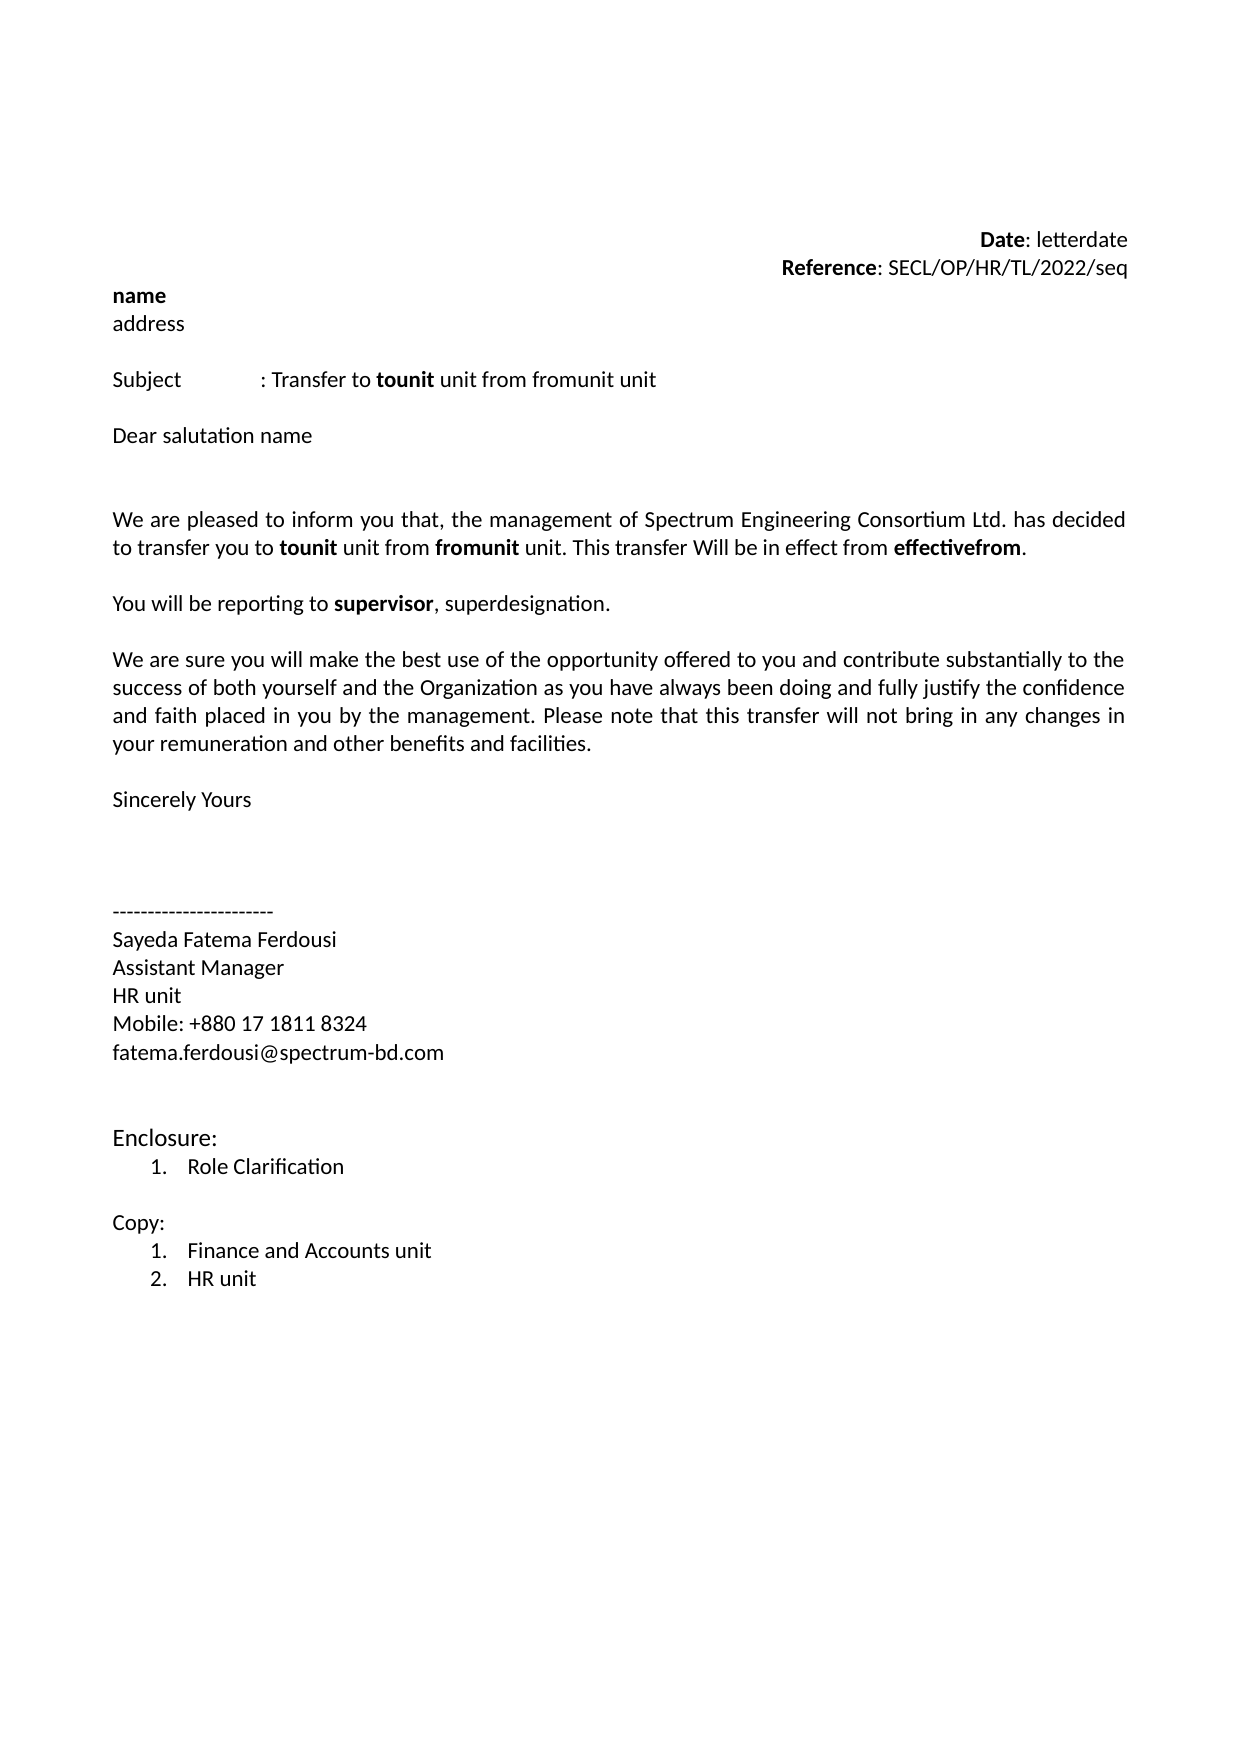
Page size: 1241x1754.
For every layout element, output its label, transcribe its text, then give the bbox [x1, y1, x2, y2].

text Dear salutation name [112, 421, 1128, 449]
text ----------------------- [112, 897, 1128, 926]
text Assistant Manager [112, 953, 1128, 982]
text Subject : Transfer to tounit unit from fromunit unit [112, 365, 1128, 393]
text address [112, 309, 1128, 337]
text Reference: SECL/OP/HR/TL/2022/seq [112, 253, 1128, 281]
text HR unit [112, 982, 1128, 1009]
text Enclosure: [112, 1122, 1128, 1152]
list Role Clarification [150, 1152, 1128, 1180]
text name [112, 281, 1128, 309]
text Sincerely Yours [112, 785, 1128, 813]
text Sayeda Fatema Ferdousi [112, 926, 1128, 953]
list HR unit [150, 1264, 1128, 1292]
text Date: letterdate [112, 225, 1128, 253]
text Mobile: +880 17 1811 8324 [112, 1009, 1128, 1038]
list Finance and Accounts unit [150, 1236, 1128, 1264]
text fatema.ferdousi@spectrum-bd.com [112, 1038, 1128, 1066]
text We are pleased to inform you that, the management of Spectrum Engineering Consortium Ltd. has decided to transfer you to tounit unit from fromunit unit. This transfer Will be in effect from effectivefrom. [112, 505, 1128, 561]
text Copy: [112, 1180, 1128, 1236]
text You will be reporting to supervisor, superdesignation. [112, 589, 1128, 617]
text We are sure you will make the best use of the opportunity offered to you and contribute substantially to the success of both yourself and the Organization as you have always been doing and fully justify the confidence and faith placed in you by the management. Please note that this transfer will not bring in any changes in your remuneration and other benefits and facilities. [112, 645, 1128, 757]
